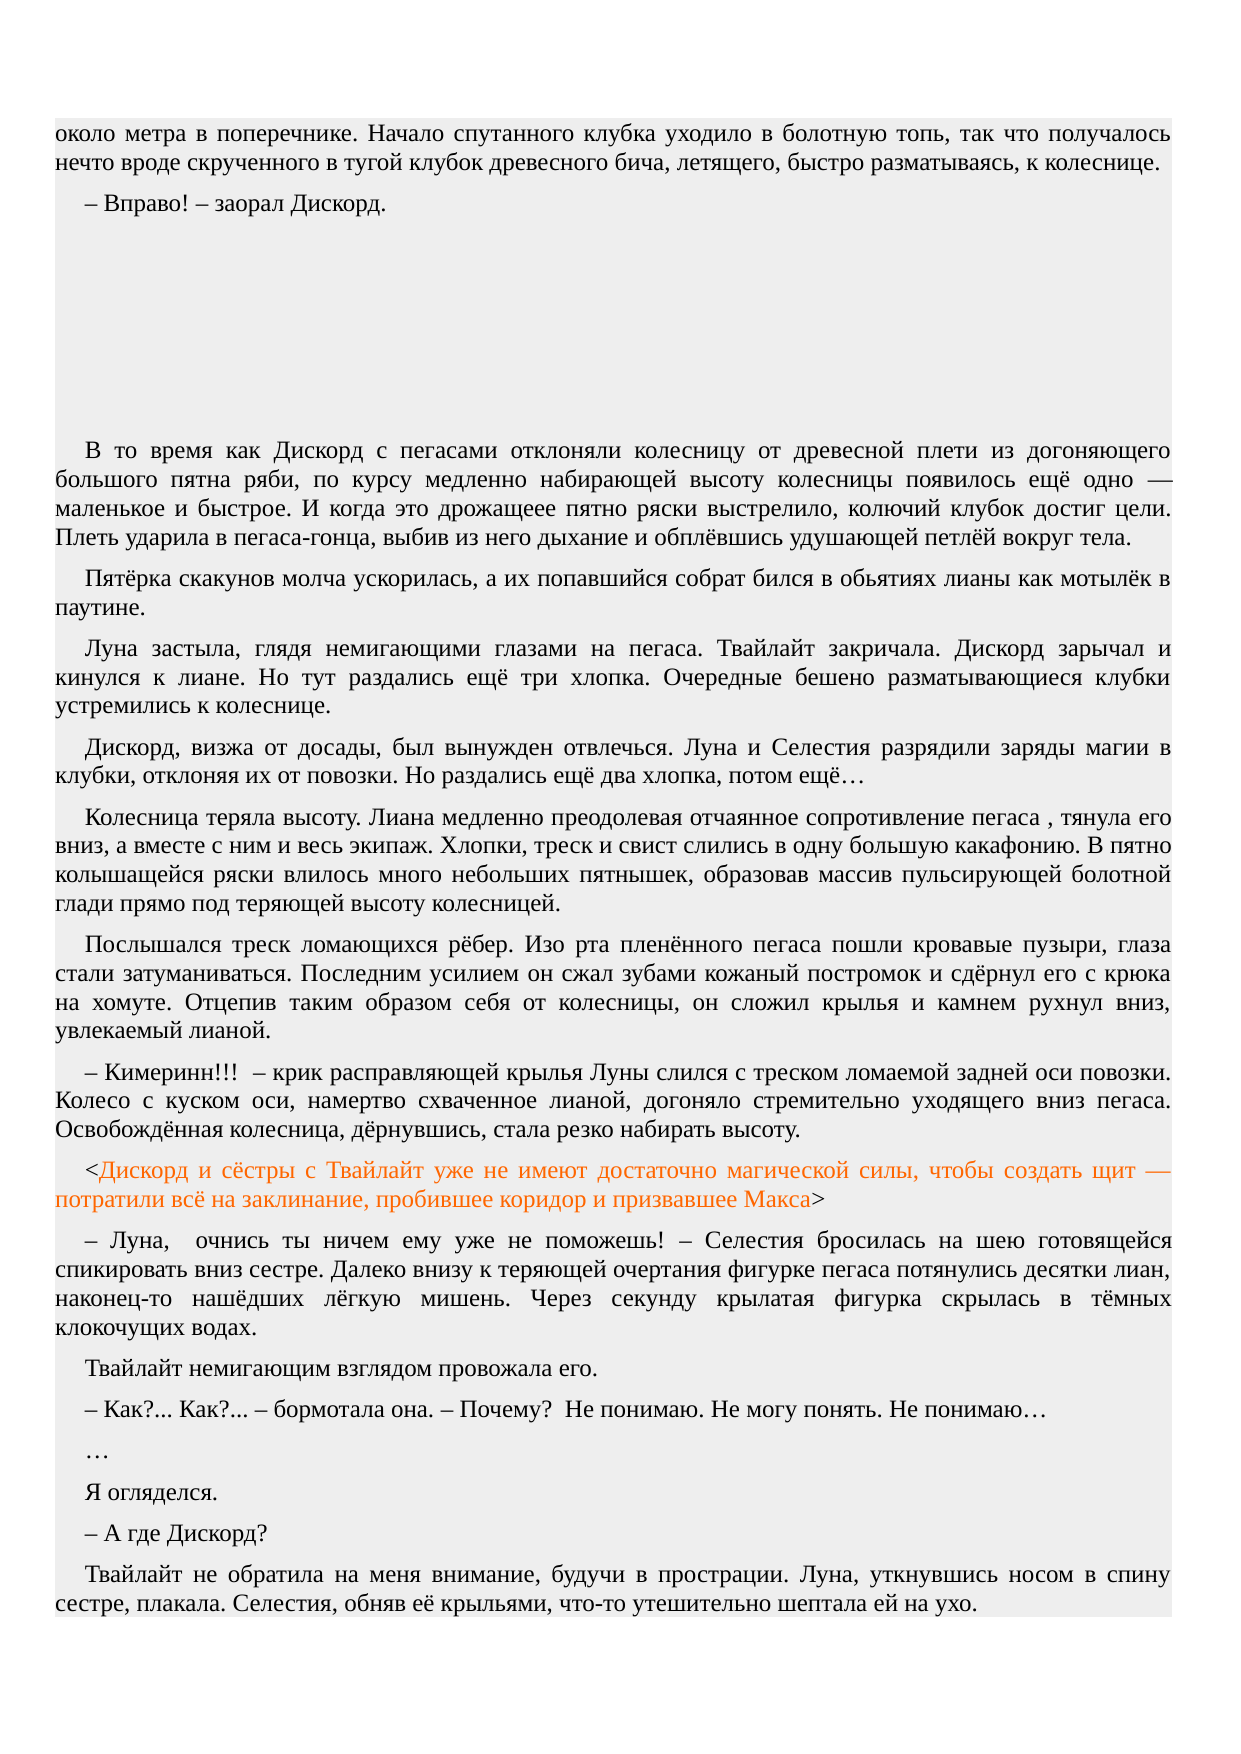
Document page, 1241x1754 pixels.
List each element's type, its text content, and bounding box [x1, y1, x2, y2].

text Пятёрка скакунов молча ускорилась, а их попавшийся собрат бился в обьятиях лианы как мотылёк в паутине. [55, 563, 1172, 621]
text Твайлайт немигающим взглядом провожала его. [55, 1353, 1172, 1382]
text около метра в поперечнике. Начало спутанного клубка уходило в болотную топь, так что получалось нечто вроде скрученного в тугой клубок древесного бича, летящего, быстро разматываясь, к колеснице. [55, 118, 1172, 176]
text … [55, 1436, 1172, 1464]
text В то время как Дискорд с пегасами отклоняли колесницу от древесной плети из догоняющего большого пятна ряби, по курсу медленно набирающей высоту колесницы появилось ещё одно — маленькое и быстрое. И когда это дрожащеее пятно ряски выстрелило, колючий клубок достиг цели. Плеть ударила в пегаса-гонца, выбив из него дыхание и обплёвшись удушающей петлёй вокруг тела. [55, 436, 1172, 551]
text – Как?... Как?... – бормотала она. – Почему? Не понимаю. Не могу понять. Не понимаю… [55, 1394, 1172, 1423]
text – Луна, очнись ты ничем ему уже не поможешь! – Селестия бросилась на шею готовящейся спикировать вниз сестре. Далеко внизу к теряющей очертания фигурке пегаса потянулись десятки лиан, наконец-то нашёдших лёгкую мишень. Через секунду крылатая фигурка скрылась в тёмных клокочущих водах. [55, 1226, 1172, 1341]
text – А где Дискорд? [55, 1518, 1172, 1547]
text Послышался треск ломающихся рёбер. Изо рта пленённого пегаса пошли кровавые пузыри, глаза стали затуманиваться. Последним усилием он сжал зубами кожаный постромок и сдёрнул его с крюка на хомуте. Отцепив таким образом себя от колесницы, он сложил крылья и камнем рухнул вниз, увлекаемый лианой. [55, 929, 1172, 1044]
text Твайлайт не обратила на меня внимание, будучи в прострации. Луна, уткнувшись носом в спину сестре, плакала. Селестия, обняв её крыльями, что-то утешительно шептала ей на ухо. [55, 1559, 1172, 1617]
text – Кимеринн!!! – крик расправляющей крылья Луны слился с треском ломаемой задней оси повозки. Колесо с куском оси, намертво схваченное лианой, догоняло стремительно уходящего вниз пегаса. Освобождённая колесница, дёрнувшись, стала резко набирать высоту. [55, 1057, 1172, 1143]
text Дискорд, визжа от досады, был вынужден отвлечься. Луна и Селестия разрядили заряды магии в клубки, отклоняя их от повозки. Но раздались ещё два хлопка, потом ещё… [55, 732, 1172, 789]
text <Дискорд и сёстры с Твайлайт уже не имеют достаточно магической силы, чтобы создать щит — потратили всё на заклинание, пробившее коридор и призвавшее Макса> [55, 1156, 1172, 1213]
text Луна застыла, глядя немигающими глазами на пегаса. Твайлайт закричала. Дискорд зарычал и кинулся к лиане. Но тут раздались ещё три хлопка. Очередные бешено разматывающиеся клубки устремились к колеснице. [55, 633, 1172, 719]
text Я огляделся. [55, 1477, 1172, 1506]
text Колесница теряла высоту. Лиана медленно преодолевая отчаянное сопротивление пегаса , тянула его вниз, а вместе с ним и весь экипаж. Хлопки, треск и свист слились в одну большую какафонию. В пятно колышащейся ряски влилось много небольших пятнышек, образовав массив пульсирующей болотной глади прямо под теряющей высоту колесницей. [55, 802, 1172, 917]
text – Вправо! – заорал Дискорд. [55, 188, 1172, 217]
